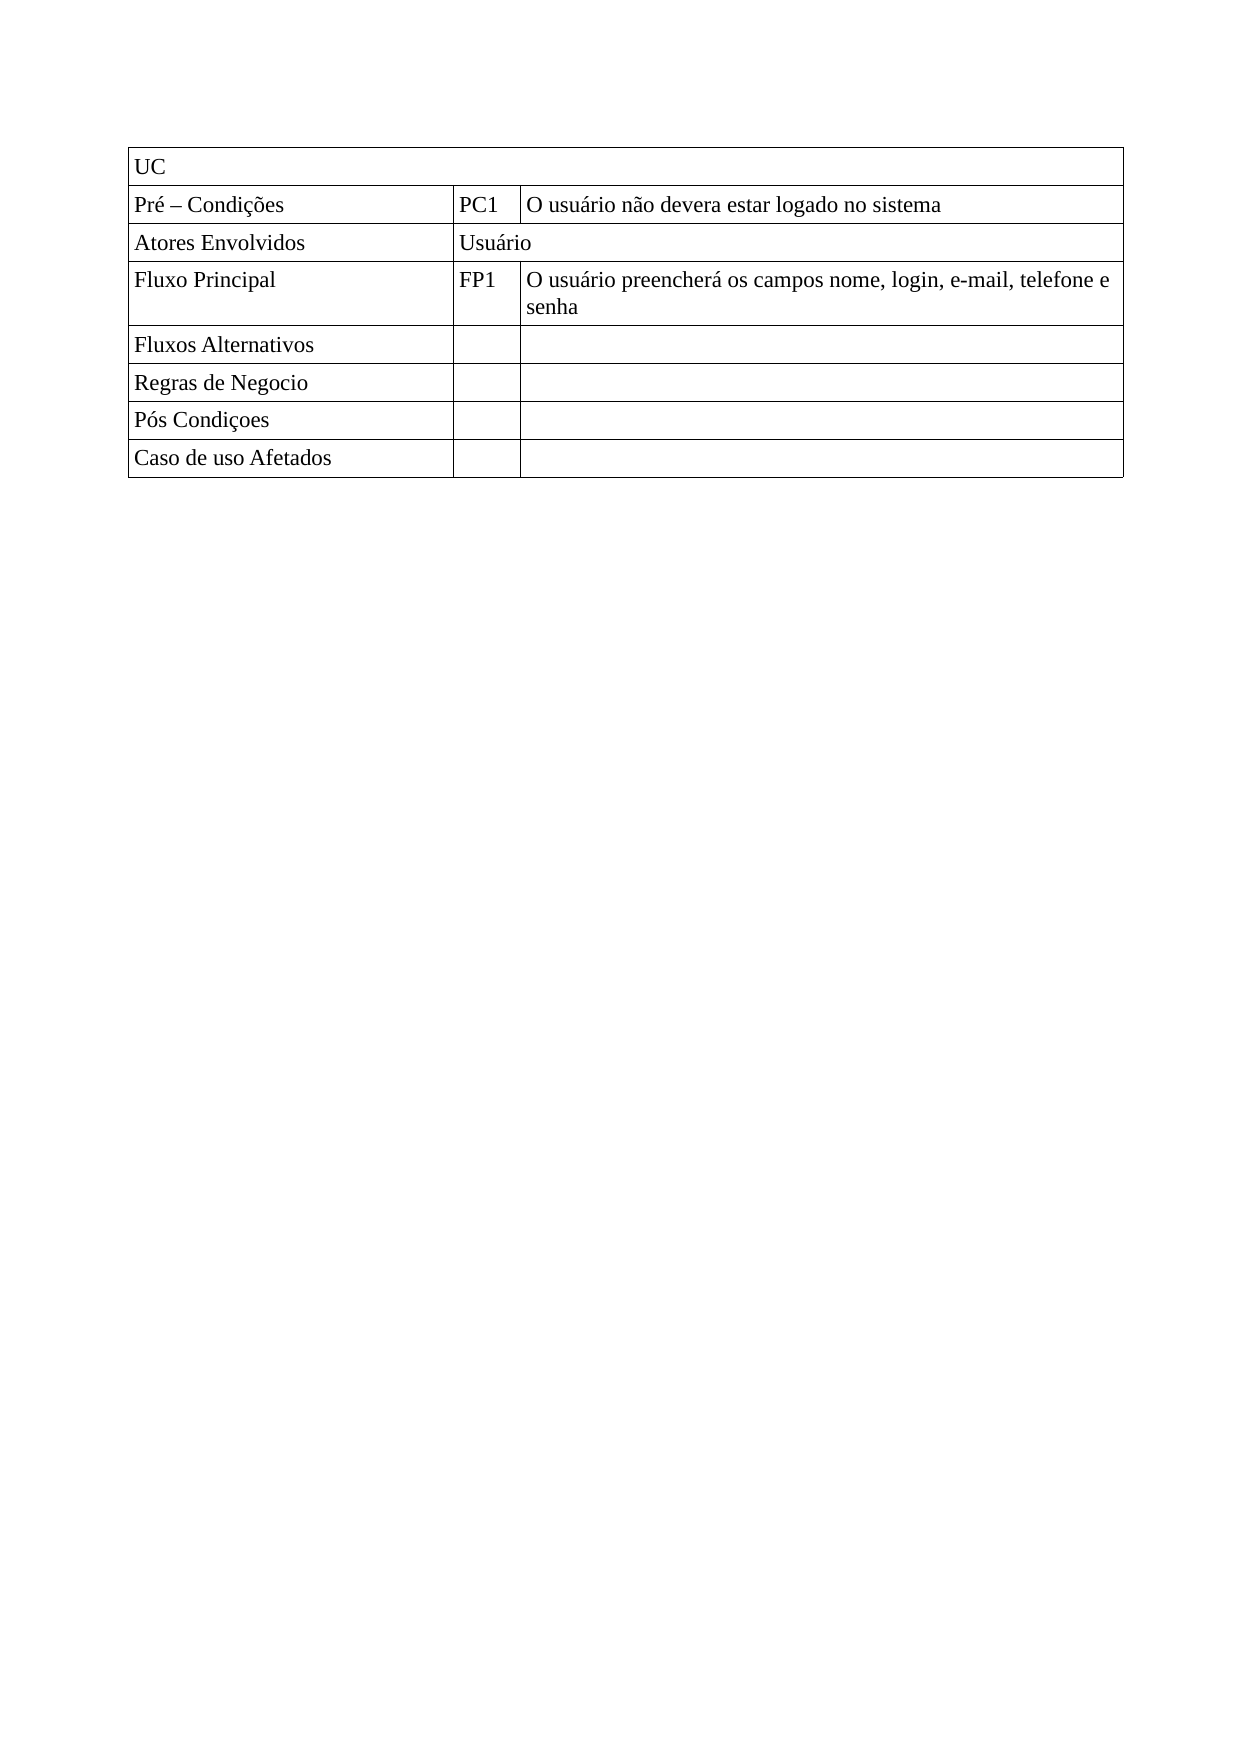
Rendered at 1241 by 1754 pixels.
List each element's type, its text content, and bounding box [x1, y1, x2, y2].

table_cell O usuário não devera estar logado no sistema [521, 186, 1123, 223]
table_cell [454, 440, 520, 477]
table_cell Fluxos Alternativos [129, 326, 453, 363]
table_cell [454, 326, 520, 363]
table_header UC [129, 148, 1123, 185]
table_cell [454, 402, 520, 439]
table_cell PC1 [454, 186, 520, 223]
table_cell Fluxo Principal [129, 262, 453, 325]
table_cell Pré – Condições [129, 186, 453, 223]
table_cell [521, 402, 1123, 439]
table_cell O usuário preencherá os campos nome, login, e-mail, telefone e senha [521, 262, 1123, 325]
table_cell FP1 [454, 262, 520, 325]
table_cell Usuário [454, 224, 1123, 261]
table_cell Atores Envolvidos [129, 224, 453, 261]
table_cell [521, 326, 1123, 363]
table_cell [521, 440, 1123, 477]
table_cell [454, 364, 520, 401]
table_cell [521, 364, 1123, 401]
table_cell Caso de uso Afetados [129, 440, 453, 477]
table_cell Regras de Negocio [129, 364, 453, 401]
table_cell Pós Condiçoes [129, 402, 453, 439]
